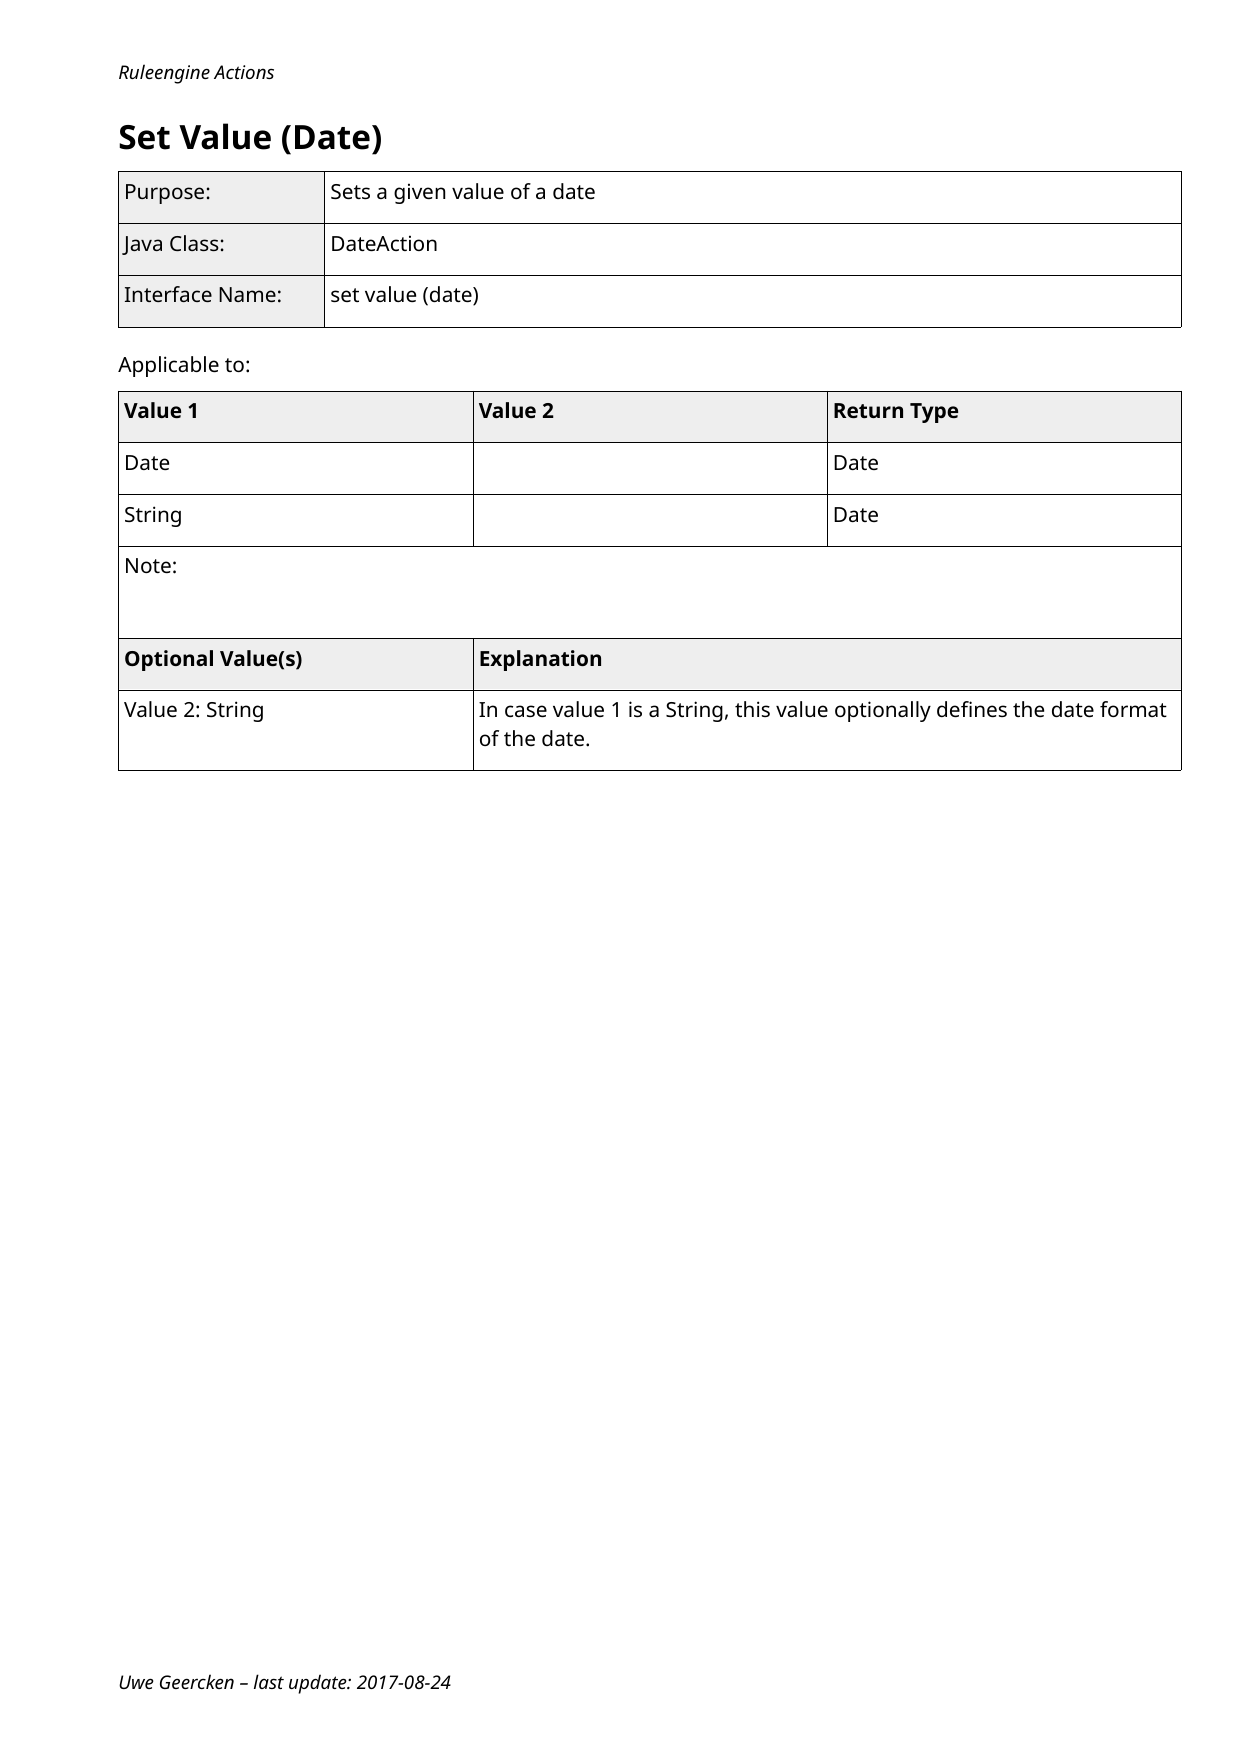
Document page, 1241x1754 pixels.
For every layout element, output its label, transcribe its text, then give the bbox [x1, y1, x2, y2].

table_header Value 2 [474, 392, 827, 442]
table_cell Java Class: [119, 224, 324, 275]
table_cell In case value 1 is a String, this value optionally defines the date format of the date. [474, 691, 1181, 770]
table_cell Value 2: String [119, 691, 473, 770]
table_cell Explanation [474, 639, 1181, 689]
table_header Return Type [828, 392, 1181, 442]
table_cell Optional Value(s) [119, 639, 473, 689]
table_cell Date [119, 443, 473, 494]
table_cell set value (date) [325, 276, 1181, 327]
table_cell [474, 495, 827, 546]
table_header Value 1 [119, 392, 473, 442]
table_header Purpose: [119, 172, 324, 223]
table_cell [474, 443, 827, 494]
table_cell Note: [119, 547, 1181, 638]
table_cell Date [828, 443, 1181, 494]
text Set Value (Date) [118, 114, 1181, 159]
table_cell Interface Name: [119, 276, 324, 327]
table_header Sets a given value of a date [325, 172, 1181, 223]
table_cell Date [828, 495, 1181, 546]
table_cell String [119, 495, 473, 546]
table_cell DateAction [325, 224, 1181, 275]
text Applicable to: [118, 350, 1181, 379]
